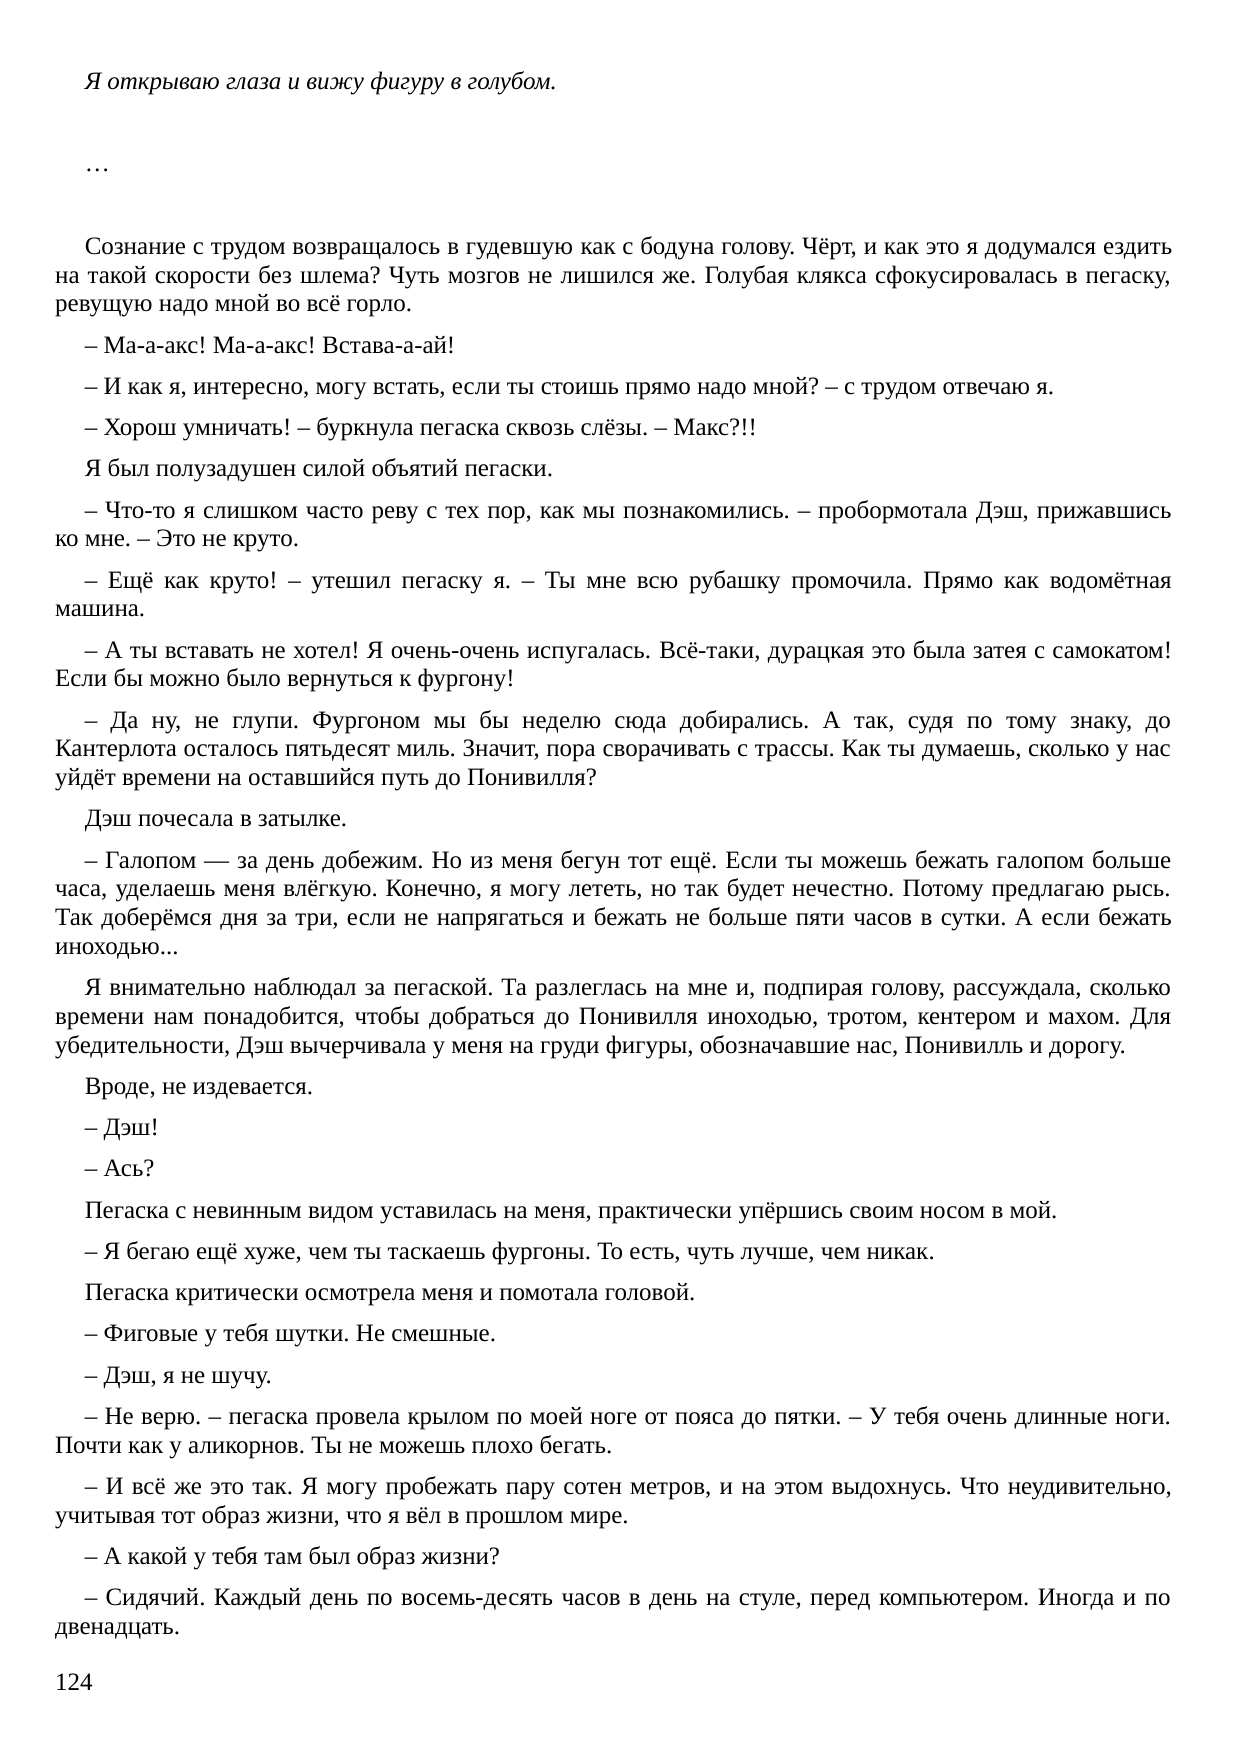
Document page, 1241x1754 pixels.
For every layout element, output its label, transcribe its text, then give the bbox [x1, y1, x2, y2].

text Вроде, не издевается. [55, 1071, 1173, 1100]
text – Хорош умничать! – буркнула пегаска сквозь слёзы. – Макс?!! [55, 412, 1173, 441]
text … [55, 148, 1173, 177]
text – Дэш! [55, 1112, 1173, 1141]
text Пегаска с невинным видом уставилась на меня, практически упёршись своим носом в мой. [55, 1195, 1173, 1223]
text Я открываю глаза и вижу фигуру в голубом. [55, 66, 1173, 95]
text – Дэш, я не шучу. [55, 1360, 1173, 1388]
text Дэш почесала в затылке. [55, 803, 1173, 832]
text Я был полузадушен силой объятий пегаски. [55, 453, 1173, 482]
text – Ма-а-акс! Ма-а-акс! Встава-а-ай! [55, 330, 1173, 358]
text Я внимательно наблюдал за пегаской. Та разлеглась на мне и, подпирая голову, рассуждала, сколько времени нам понадобится, чтобы добраться до Понивилля иноходью, тротом, кентером и махом. Для убедительности, Дэш вычерчивала у меня на груди фигуры, обозначавшие нас, Понивилль и дорогу. [55, 972, 1173, 1058]
text – Ась? [55, 1153, 1173, 1182]
text Пегаска критически осмотрела меня и помотала головой. [55, 1277, 1173, 1306]
text – Что-то я слишком часто реву с тех пор, как мы познакомились. – пробормотала Дэш, прижавшись ко мне. – Это не круто. [55, 495, 1173, 552]
text – Не верю. – пегаска провела крылом по моей ноге от пояса до пятки. – У тебя очень длинные ноги. Почти как у аликорнов. Ты не можешь плохо бегать. [55, 1401, 1173, 1458]
text – А какой у тебя там был образ жизни? [55, 1541, 1173, 1570]
text – Да ну, не глупи. Фургоном мы бы неделю сюда добирались. А так, судя по тому знаку, до Кантерлота осталось пятьдесят миль. Значит, пора сворачивать с трассы. Как ты думаешь, сколько у нас уйдёт времени на оставшийся путь до Понивилля? [55, 705, 1173, 791]
text – Фиговые у тебя шутки. Не смешные. [55, 1318, 1173, 1347]
text – А ты вставать не хотел! Я очень-очень испугалась. Всё-таки, дурацкая это была затея с самокатом! Если бы можно было вернуться к фургону! [55, 635, 1173, 692]
text – Сидячий. Каждый день по восемь-десять часов в день на стуле, перед компьютером. Иногда и по двенадцать. [55, 1582, 1173, 1640]
text – И как я, интересно, могу встать, если ты стоишь прямо надо мной? – с трудом отвечаю я. [55, 371, 1173, 400]
text Сознание с трудом возвращалось в гудевшую как с бодуна голову. Чёрт, и как это я додумался ездить на такой скорости без шлема? Чуть мозгов не лишился же. Голубая клякса сфокусировалась в пегаску, ревущую надо мной во всё горло. [55, 231, 1173, 317]
text – Ещё как круто! – утешил пегаску я. – Ты мне всю рубашку промочила. Прямо как водомётная машина. [55, 565, 1173, 622]
text – И всё же это так. Я могу пробежать пару сотен метров, и на этом выдохнусь. Что неудивительно, учитывая тот образ жизни, что я вёл в прошлом мире. [55, 1471, 1173, 1528]
text – Я бегаю ещё хуже, чем ты таскаешь фургоны. То есть, чуть лучше, чем никак. [55, 1236, 1173, 1265]
text – Галопом — за день добежим. Но из меня бегун тот ещё. Если ты можешь бежать галопом больше часа, уделаешь меня влёгкую. Конечно, я могу лететь, но так будет нечестно. Потому предлагаю рысь. Так доберёмся дня за три, если не напрягаться и бежать не больше пяти часов в сутки. А если бежать иноходью... [55, 845, 1173, 960]
